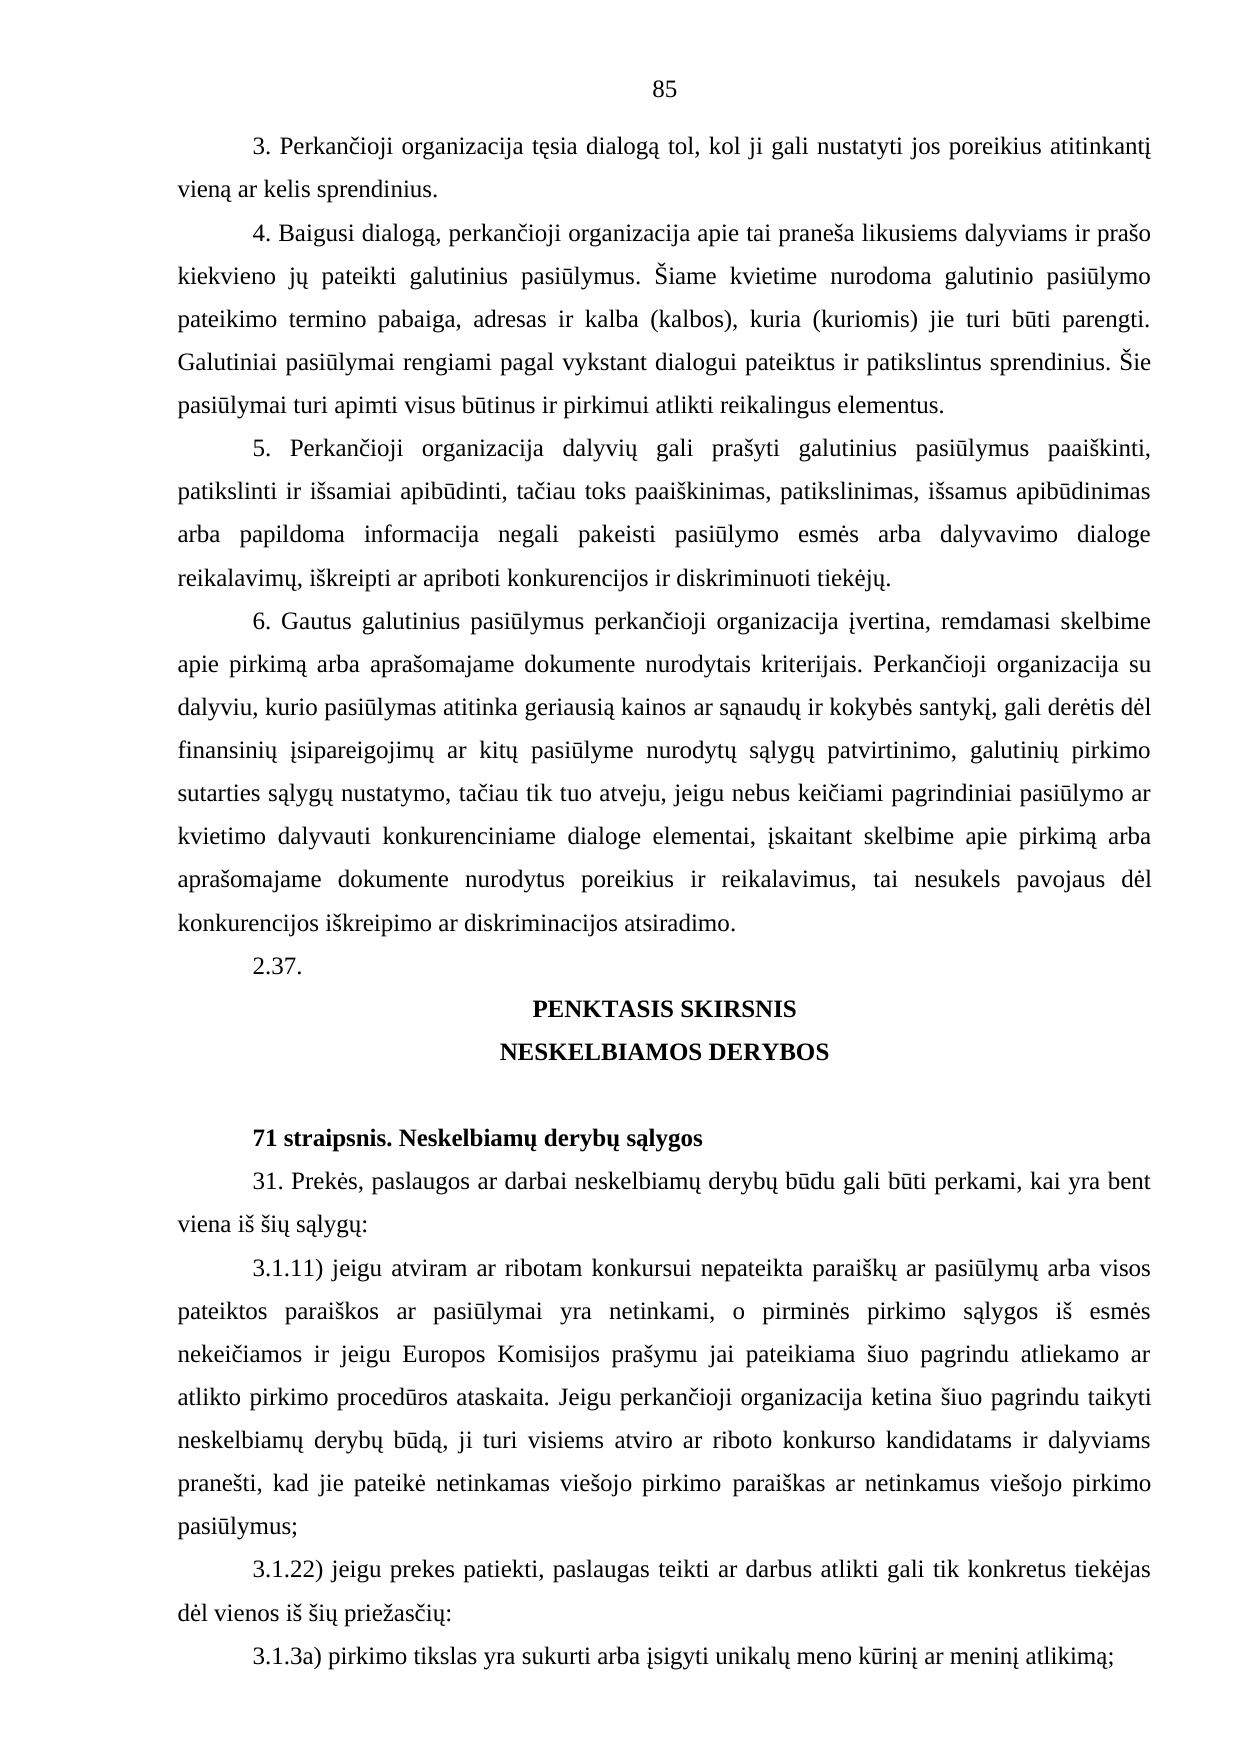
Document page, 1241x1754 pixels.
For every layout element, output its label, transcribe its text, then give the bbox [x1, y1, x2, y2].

subtitle 1. Prekės, paslaugos ar darbai neskelbiamų derybų būdu gali būti perkami, kai yra bent viena iš šių sąlygų: [177, 1166, 1152, 1238]
text PENKTASIS SKIRSNIS [177, 994, 1152, 1023]
text 71 straipsnis. Neskelbiamų derybų sąlygos [177, 1123, 1152, 1152]
subtitle 2) jeigu prekes patiekti, paslaugas teikti ar darbus atlikti gali tik konkretus tiekėjas dėl vienos iš šių priežasčių: [177, 1554, 1152, 1626]
subtitle 1) jeigu atviram ar ribotam konkursui nepateikta paraiškų ar pasiūlymų arba visos pateiktos paraiškos ar pasiūlymai yra netinkami, o pirminės pirkimo sąlygos iš esmės nekeičiamos ir jeigu Europos Komisijos prašymu jai pateikiama šiuo pagrindu atliekamo ar atlikto pirkimo procedūros ataskaita. Jeigu perkančioji organizacija ketina šiuo pagrindu taikyti neskelbiamų derybų būdą, ji turi visiems atviro ar riboto konkurso kandidatams ir dalyviams pranešti, kad jie pateikė netinkamas viešojo pirkimo paraiškas ar netinkamus viešojo pirkimo pasiūlymus; [177, 1253, 1152, 1540]
text 3. Perkančioji organizacija tęsia dialogą tol, kol ji gali nustatyti jos poreikius atitinkantį vieną ar kelis sprendinius. [177, 131, 1152, 203]
text 6. Gautus galutinius pasiūlymus perkančioji organizacija įvertina, remdamasi skelbime apie pirkimą arba aprašomajame dokumente nurodytais kriterijais. Perkančioji organizacija su dalyviu, kurio pasiūlymas atitinka geriausią kainos ar sąnaudų ir kokybės santykį, gali derėtis dėl finansinių įsipareigojimų ar kitų pasiūlyme nurodytų sąlygų patvirtinimo, galutinių pirkimo sutarties sąlygų nustatymo, tačiau tik tuo atveju, jeigu nebus keičiami pagrindiniai pasiūlymo ar kvietimo dalyvauti konkurenciniame dialoge elementai, įskaitant skelbime apie pirkimą arba aprašomajame dokumente nurodytus poreikius ir reikalavimus, tai nesukels pavojaus dėl konkurencijos iškreipimo ar diskriminacijos atsiradimo. [177, 606, 1152, 936]
text NESKELBIAMOS DERYBOS [177, 1037, 1152, 1066]
text 5. Perkančioji organizacija dalyvių gali prašyti galutinius pasiūlymus paaiškinti, patikslinti ir išsamiai apibūdinti, tačiau toks paaiškinimas, patikslinimas, išsamus apibūdinimas arba papildoma informacija negali pakeisti pasiūlymo esmės arba dalyvavimo dialoge reikalavimų, iškreipti ar apriboti konkurencijos ir diskriminuoti tiekėjų. [177, 433, 1152, 591]
text 4. Baigusi dialogą, perkančioji organizacija apie tai praneša likusiems dalyviams ir prašo kiekvieno jų pateikti galutinius pasiūlymus. Šiame kvietime nurodoma galutinio pasiūlymo pateikimo termino pabaiga, adresas ir kalba (kalbos), kuria (kuriomis) jie turi būti parengti. Galutiniai pasiūlymai rengiami pagal vykstant dialogui pateiktus ir patikslintus sprendinius. Šie pasiūlymai turi apimti visus būtinus ir pirkimui atlikti reikalingus elementus. [177, 218, 1152, 419]
subtitle a) pirkimo tikslas yra sukurti arba įsigyti unikalų meno kūrinį ar meninį atlikimą; [177, 1641, 1152, 1669]
